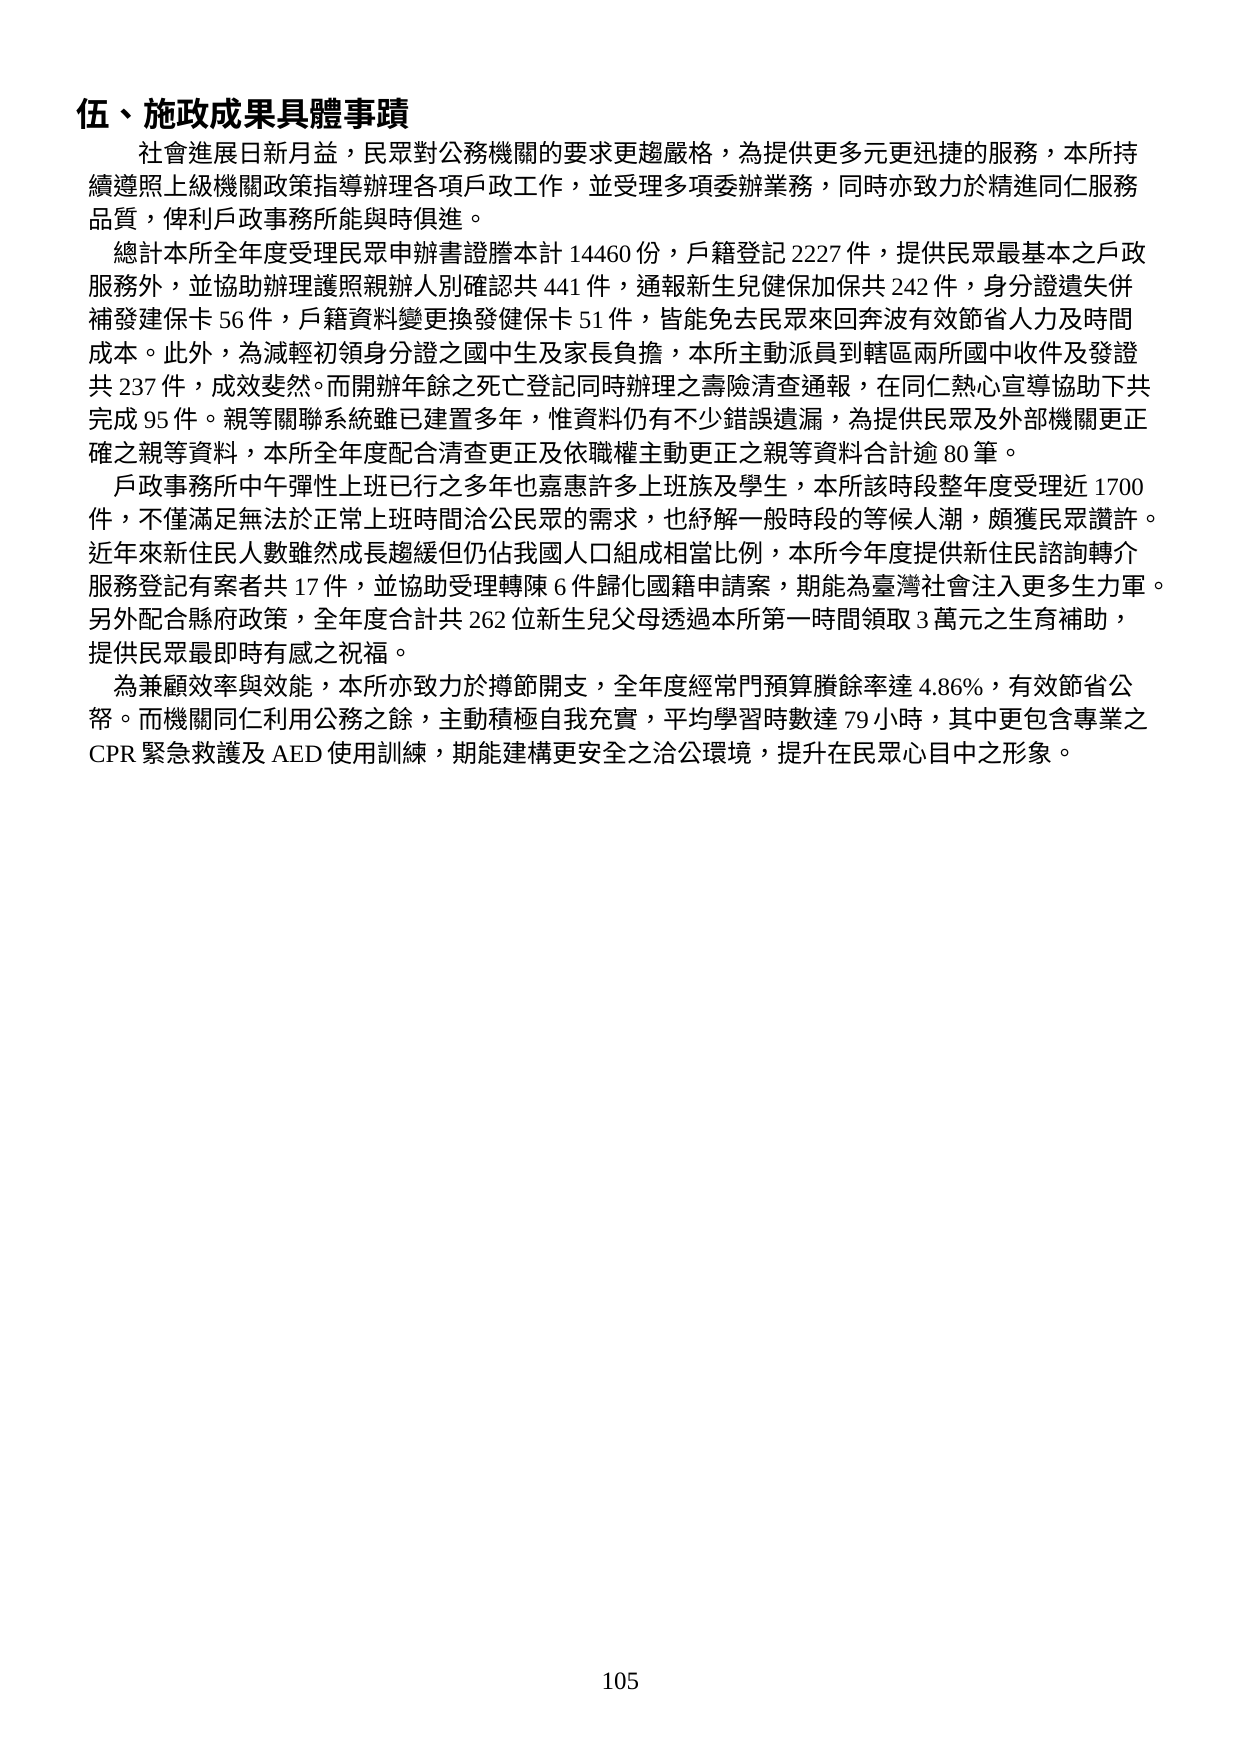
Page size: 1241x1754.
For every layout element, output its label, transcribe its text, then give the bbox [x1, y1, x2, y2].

text 戶政事務所中午彈性上班已行之多年也嘉惠許多上班族及學生，本所該時段整年度受理近1700件，不僅滿足無法於正常上班時間洽公民眾的需求，也紓解一般時段的等候人潮，頗獲民眾讚許。近年來新住民人數雖然成長趨緩但仍佔我國人口組成相當比例，本所今年度提供新住民諮詢轉介服務登記有案者共17件，並協助受理轉陳6件歸化國籍申請案，期能為臺灣社會注入更多生力軍。另外配合縣府政策，全年度合計共262位新生兒父母透過本所第一時間領取3萬元之生育補助，提供民眾最即時有感之祝福。 [89, 469, 1152, 669]
text 為兼顧效率與效能，本所亦致力於撙節開支，全年度經常門預算賸餘率達4.86%，有效節省公帑。而機關同仁利用公務之餘，主動積極自我充實，平均學習時數達79小時，其中更包含專業之CPR緊急救護及AED使用訓練，期能建構更安全之洽公環境，提升在民眾心目中之形象。 [89, 669, 1152, 769]
text 伍、施政成果具體事蹟 [76, 89, 1152, 135]
text 社會進展日新月益，民眾對公務機關的要求更趨嚴格，為提供更多元更迅捷的服務，本所持續遵照上級機關政策指導辦理各項戶政工作，並受理多項委辦業務，同時亦致力於精進同仁服務品質，俾利戶政事務所能與時俱進。 [89, 135, 1152, 235]
text 總計本所全年度受理民眾申辦書證謄本計14460份，戶籍登記2227件，提供民眾最基本之戶政服務外，並協助辦理護照親辦人別確認共441件，通報新生兒健保加保共242件，身分證遺失併補發建保卡56件，戶籍資料變更換發健保卡51件，皆能免去民眾來回奔波有效節省人力及時間成本。此外，為減輕初領身分證之國中生及家長負擔，本所主動派員到轄區兩所國中收件及發證共237件，成效斐然。而開辦年餘之死亡登記同時辦理之壽險清查通報，在同仁熱心宣導協助下共完成95件。親等關聯系統雖已建置多年，惟資料仍有不少錯誤遺漏，為提供民眾及外部機關更正確之親等資料，本所全年度配合清查更正及依職權主動更正之親等資料合計逾80筆。 [89, 235, 1152, 469]
